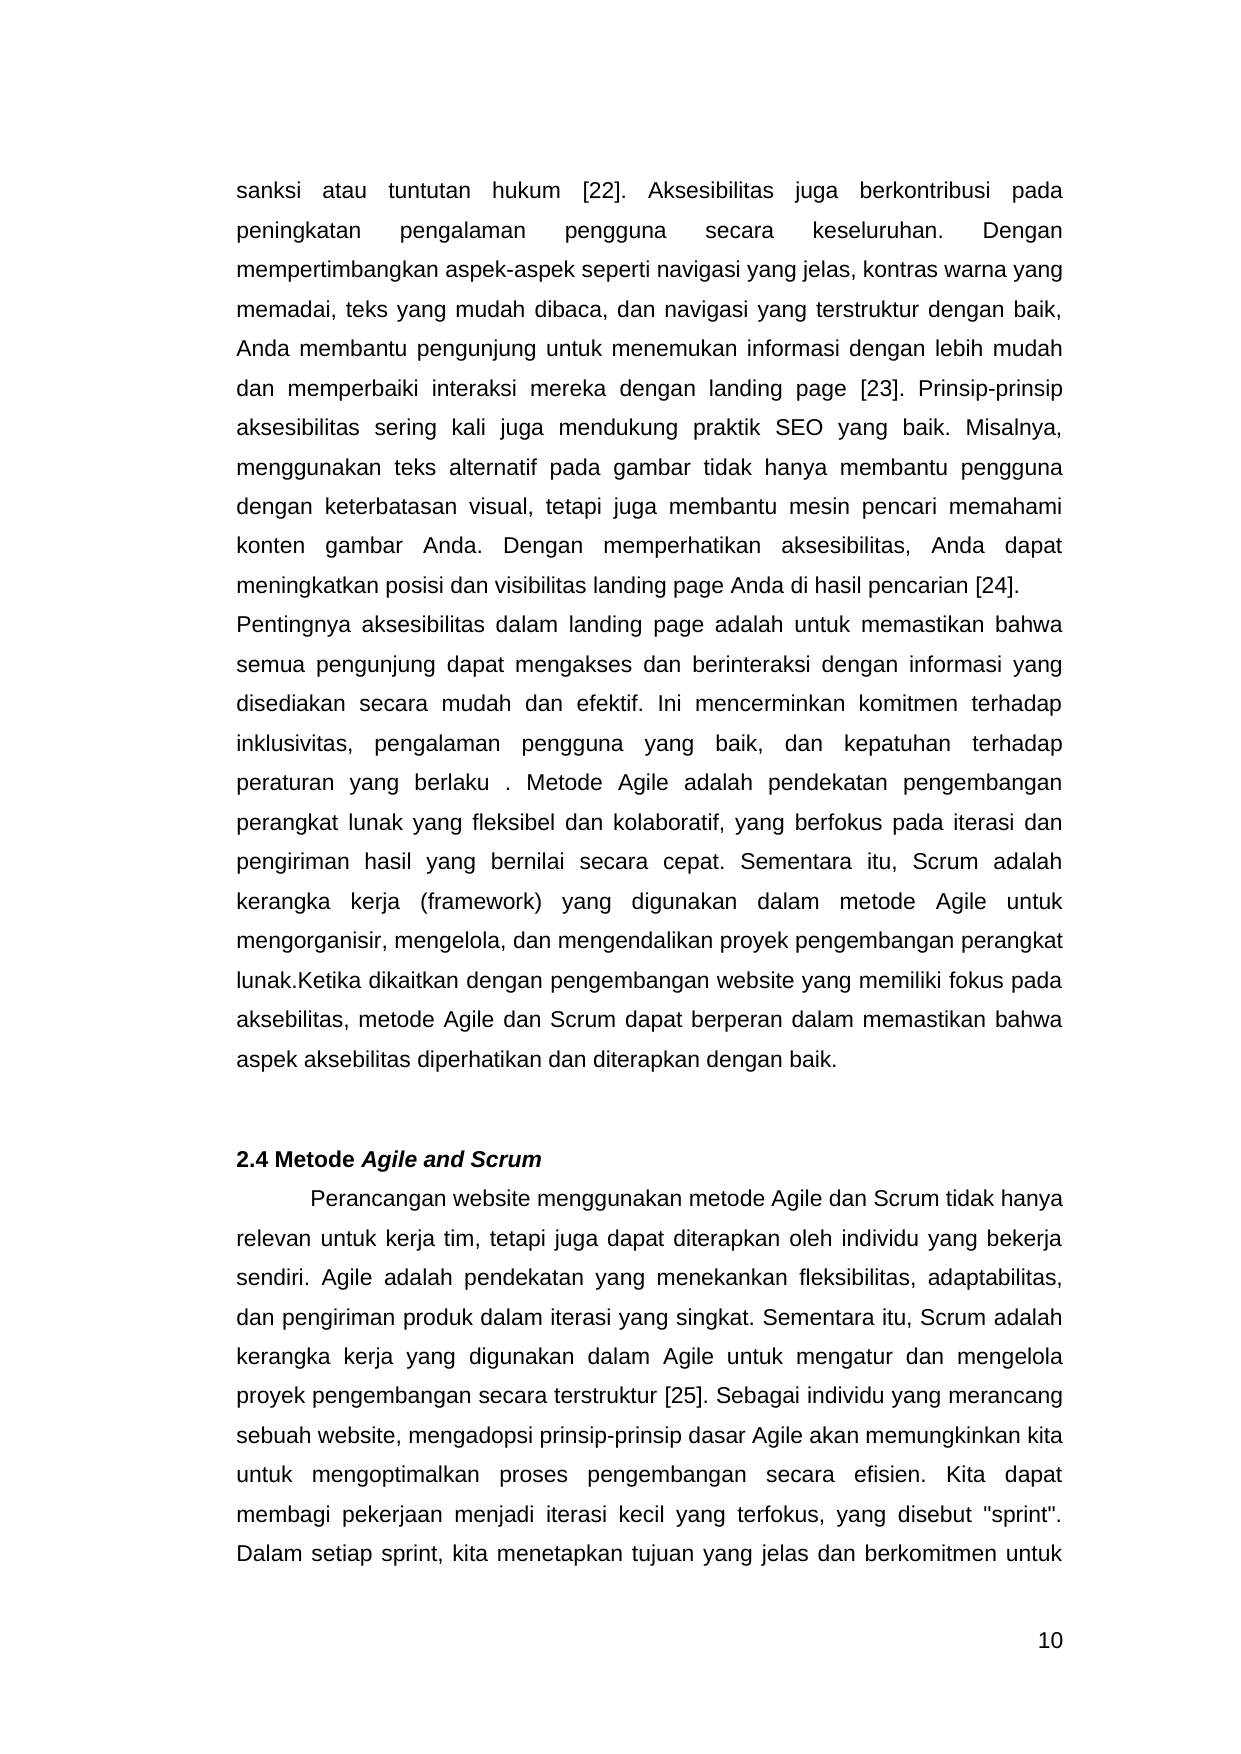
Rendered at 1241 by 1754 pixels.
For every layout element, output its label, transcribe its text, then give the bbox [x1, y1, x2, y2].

subtitle 2.4 Metode Agile and Scrum [236, 1146, 1063, 1172]
text sanksi atau tuntutan hukum [22]. Aksesibilitas juga berkontribusi pada peningkatan pengalaman pengguna secara keseluruhan. Dengan mempertimbangkan aspek-aspek seperti navigasi yang jelas, kontras warna yang memadai, teks yang mudah dibaca, dan navigasi yang terstruktur dengan baik, Anda membantu pengunjung untuk menemukan informasi dengan lebih mudah dan memperbaiki interaksi mereka dengan landing page [23]. Prinsip-prinsip aksesibilitas sering kali juga mendukung praktik SEO yang baik. Misalnya, menggunakan teks alternatif pada gambar tidak hanya membantu pengguna dengan keterbatasan visual, tetapi juga membantu mesin pencari memahami konten gambar Anda. Dengan memperhatikan aksesibilitas, Anda dapat meningkatkan posisi dan visibilitas landing page Anda di hasil pencarian [24]. [236, 177, 1063, 598]
text Perancangan website menggunakan metode Agile dan Scrum tidak hanya relevan untuk kerja tim, tetapi juga dapat diterapkan oleh individu yang bekerja sendiri. Agile adalah pendekatan yang menekankan fleksibilitas, adaptabilitas, dan pengiriman produk dalam iterasi yang singkat. Sementara itu, Scrum adalah kerangka kerja yang digunakan dalam Agile untuk mengatur dan mengelola proyek pengembangan secara terstruktur [25]. Sebagai individu yang merancang sebuah website, mengadopsi prinsip-prinsip dasar Agile akan memungkinkan kita untuk mengoptimalkan proses pengembangan secara efisien. Kita dapat membagi pekerjaan menjadi iterasi kecil yang terfokus, yang disebut "sprint". Dalam setiap sprint, kita menetapkan tujuan yang jelas dan berkomitmen untuk [236, 1185, 1063, 1567]
text Pentingnya aksesibilitas dalam landing page adalah untuk memastikan bahwa semua pengunjung dapat mengakses dan berinteraksi dengan informasi yang disediakan secara mudah dan efektif. Ini mencerminkan komitmen terhadap inklusivitas, pengalaman pengguna yang baik, dan kepatuhan terhadap peraturan yang berlaku . Metode Agile adalah pendekatan pengembangan perangkat lunak yang fleksibel dan kolaboratif, yang berfokus pada iterasi dan pengiriman hasil yang bernilai secara cepat. Sementara itu, Scrum adalah kerangka kerja (framework) yang digunakan dalam metode Agile untuk mengorganisir, mengelola, dan mengendalikan proyek pengembangan perangkat lunak.Ketika dikaitkan dengan pengembangan website yang memiliki fokus pada aksebilitas, metode Agile dan Scrum dapat berperan dalam memastikan bahwa aspek aksebilitas diperhatikan dan diterapkan dengan baik. [236, 611, 1063, 1072]
